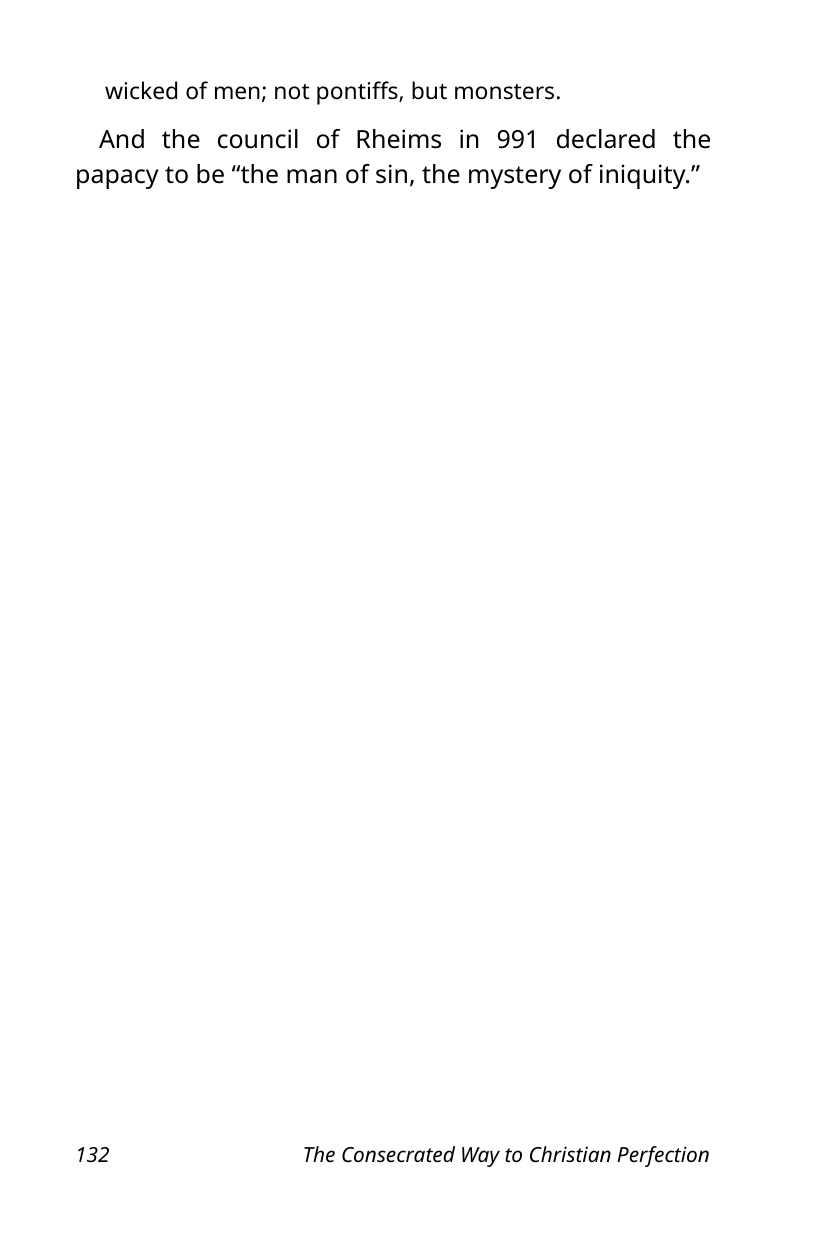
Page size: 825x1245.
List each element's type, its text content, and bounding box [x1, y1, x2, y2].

text wicked of men; not pontiffs, but monsters. [105, 75, 682, 106]
text And the council of Rheims in 991 declared the papacy to be “the man of sin, the mystery of iniquity.” [75, 121, 712, 191]
